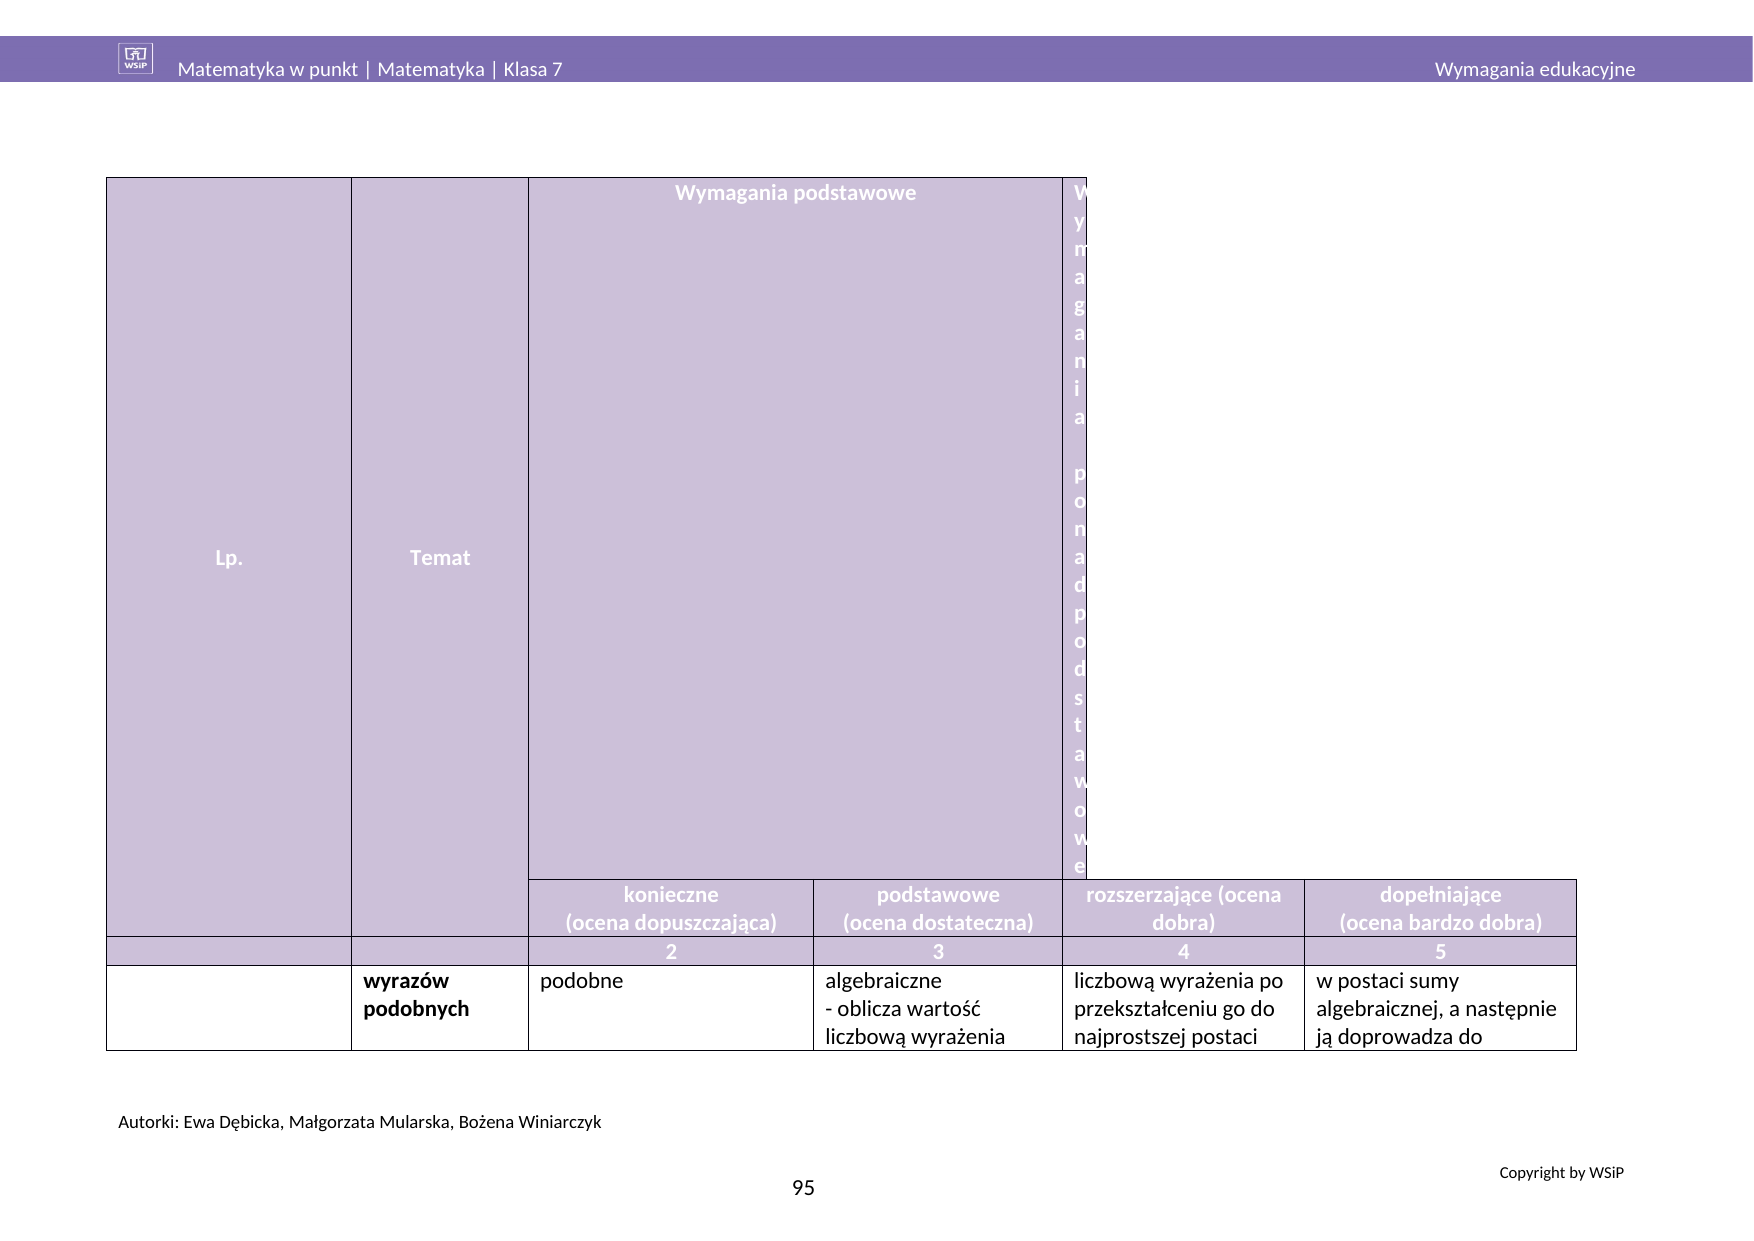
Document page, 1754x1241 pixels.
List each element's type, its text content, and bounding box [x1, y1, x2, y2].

table_cell wyrazów podobnych [352, 966, 528, 1050]
table_cell podstawowe (ocena dostateczna) [814, 880, 1062, 936]
table_cell podobne [529, 966, 813, 1050]
table_header Wymagania ponadpodstawowe [1063, 178, 1086, 879]
picture [0, 36, 1753, 82]
table_cell 3 [814, 937, 1062, 965]
table_cell 5 [1305, 937, 1576, 965]
table_cell [107, 937, 351, 965]
table_cell 4 [1063, 937, 1304, 965]
table_cell liczbową wyrażenia po przekształceniu go do najprostszej postaci [1063, 966, 1304, 1050]
table_cell dopełniające (ocena bardzo dobra) [1305, 880, 1576, 936]
table_header Wymagania podstawowe [529, 178, 1062, 879]
table_cell 2 [529, 937, 813, 965]
table_cell [107, 966, 351, 1050]
table_cell rozszerzające (ocena dobra) [1063, 880, 1304, 936]
table_cell algebraiczne - oblicza wartość liczbową wyrażenia [814, 966, 1062, 1050]
table_cell w postaci sumy algebraicznej, a następnie ją doprowadza do [1305, 966, 1576, 1050]
table_header Temat [352, 178, 528, 936]
table_cell [352, 937, 528, 965]
table_header Lp. [107, 178, 351, 936]
table_cell konieczne (ocena dopuszczająca) [529, 880, 813, 936]
